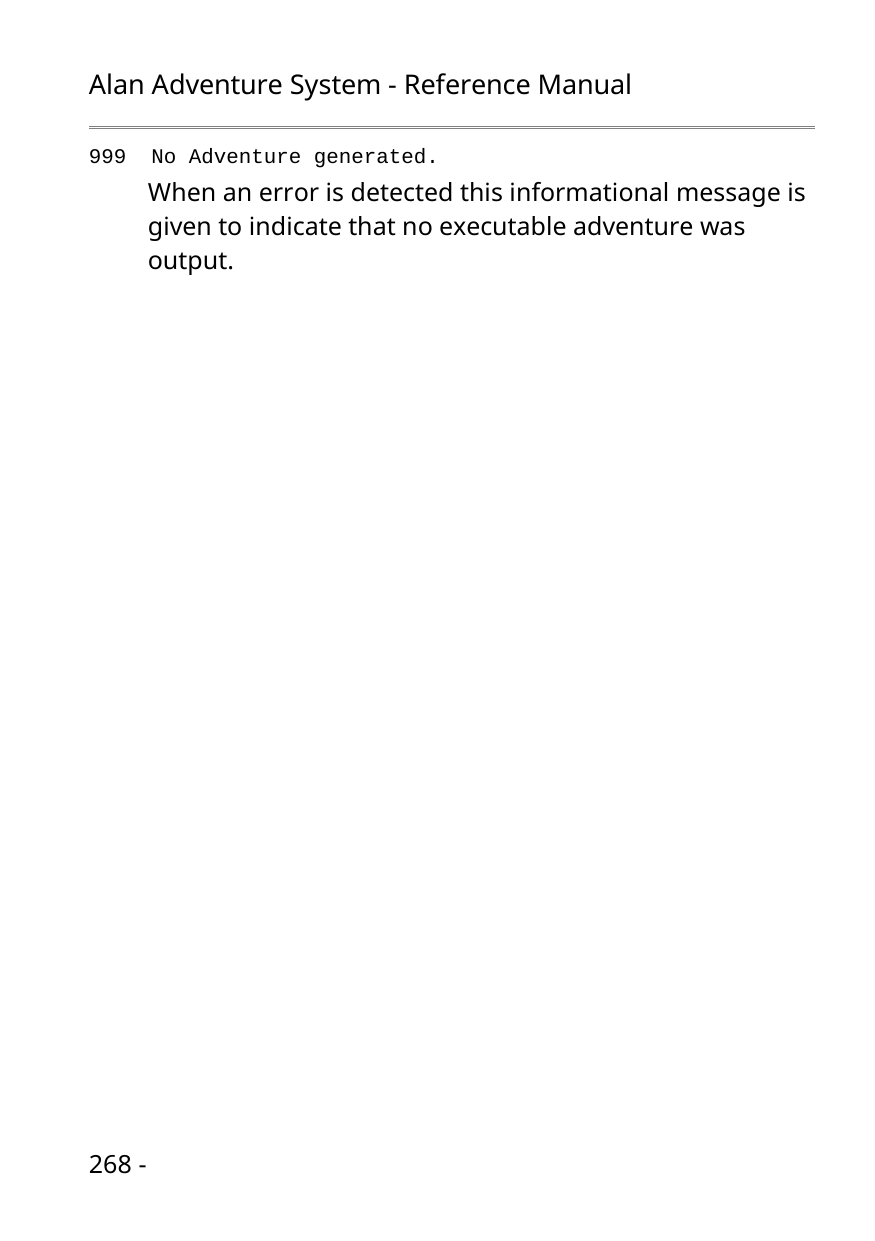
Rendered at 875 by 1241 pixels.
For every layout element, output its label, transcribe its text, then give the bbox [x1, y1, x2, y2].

text 999 No Adventure generated. [88, 146, 815, 169]
text When an error is detected this informational message is given to indi­cate that no executable adventure was output. [148, 175, 815, 277]
